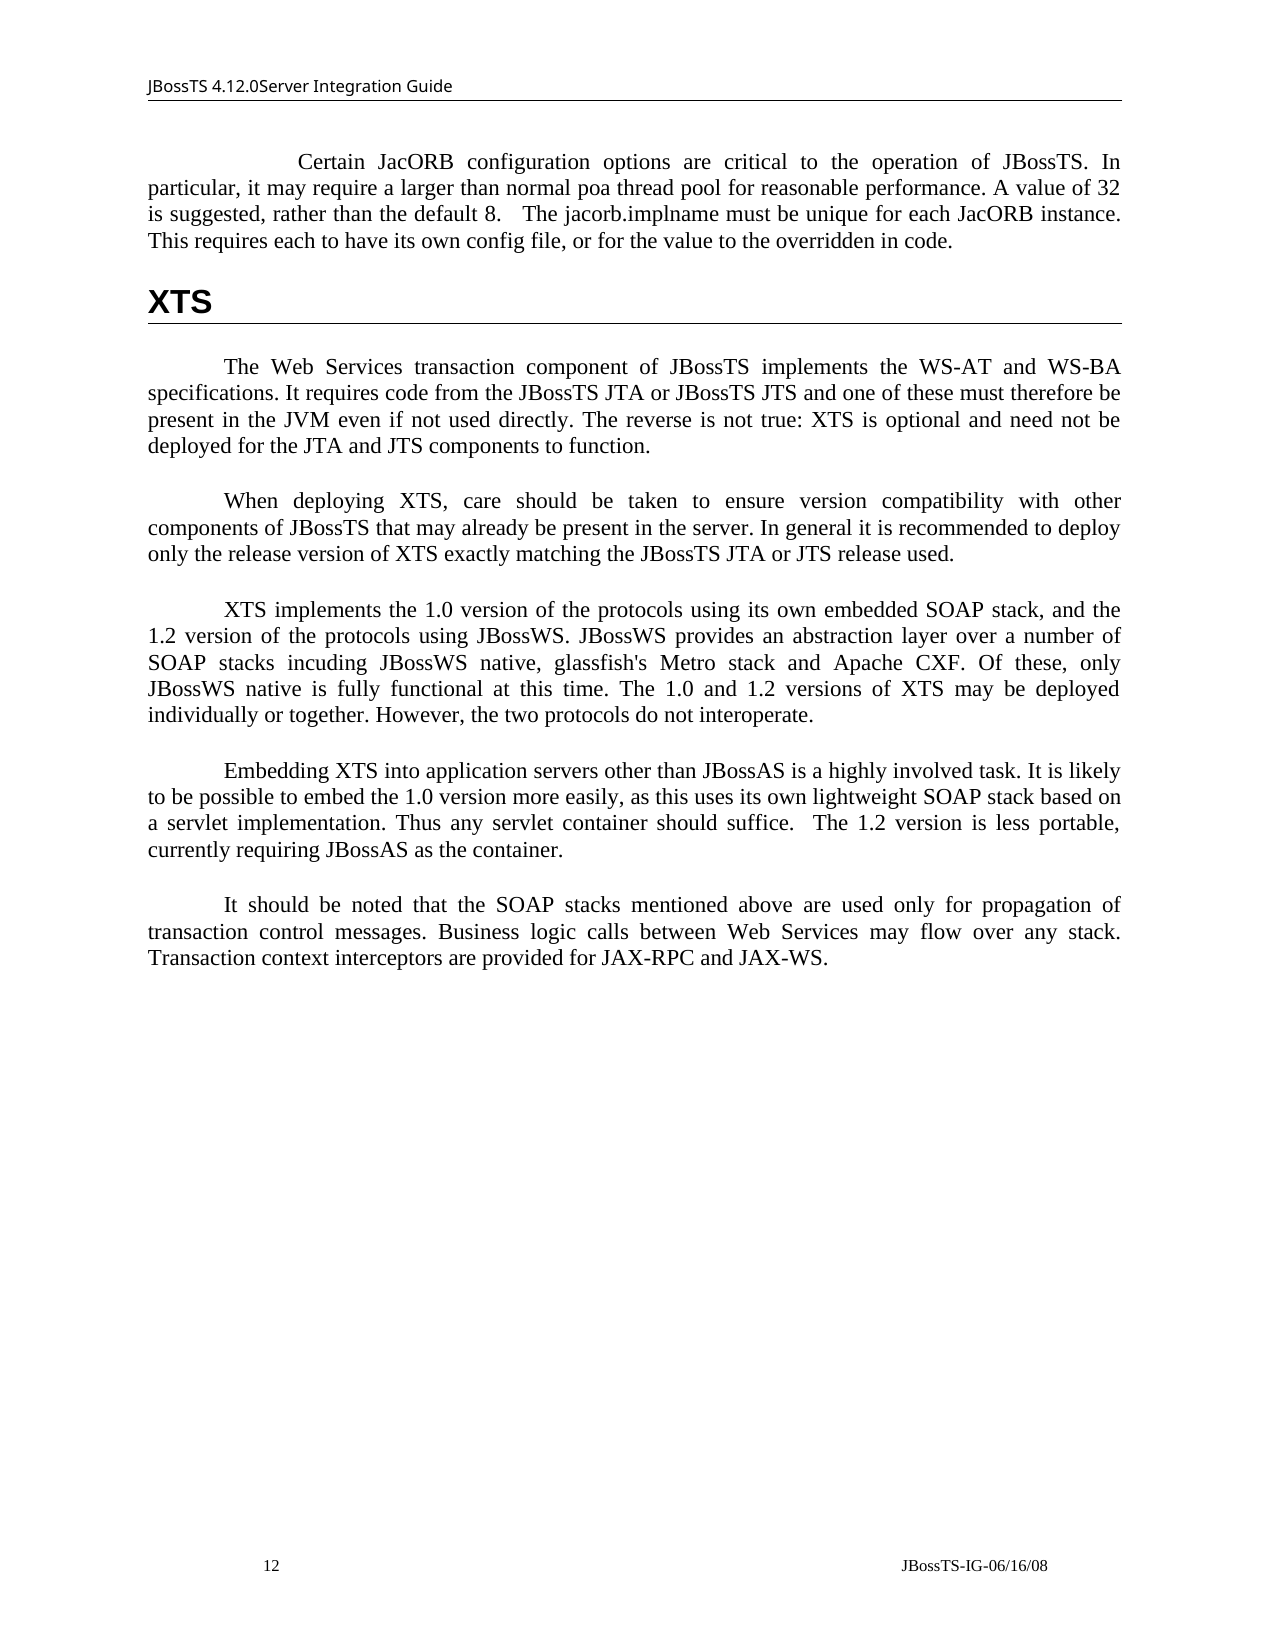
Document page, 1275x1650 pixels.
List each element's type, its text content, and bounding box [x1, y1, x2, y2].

text It should be noted that the SOAP stacks mentioned above are used only for propagation of transaction control messages. Business logic calls between Web Services may flow over any stack. Transaction context interceptors are provided for JAX-RPC and JAX-WS. [148, 891, 1122, 970]
text XTS implements the 1.0 version of the protocols using its own embedded SOAP stack, and the 1.2 version of the protocols using JBossWS. JBossWS provides an abstraction layer over a number of SOAP stacks incuding JBossWS native, glassfish's Metro stack and Apache CXF. Of these, only JBossWS native is fully functional at this time. The 1.0 and 1.2 versions of XTS may be deployed individually or together. However, the two protocols do not interoperate. [148, 596, 1122, 728]
text Embedding XTS into application servers other than JBossAS is a highly involved task. It is likely to be possible to embed the 1.0 version more easily, as this uses its own lightweight SOAP stack based on a servlet implementation. Thus any servlet container should suffice. The 1.2 version is less portable, currently requiring JBossAS as the container. [148, 757, 1122, 862]
text When deploying XTS, care should be taken to ensure version compatibility with other components of JBossTS that may already be present in the server. In general it is recommended to deploy only the release version of XTS exactly matching the JBossTS JTA or JTS release used. [148, 488, 1122, 567]
text The Web Services transaction component of JBossTS implements the WS-AT and WS-BA specifications. It requires code from the JBossTS JTA or JBossTS JTS and one of these must therefore be present in the JVM even if not used directly. The reverse is not true: XTS is optional and need not be deployed for the JTA and JTS components to function. [148, 353, 1122, 458]
text Certain JacORB configuration options are critical to the operation of JBossTS. In particular, it may require a larger than normal poa thread pool for reasonable performance. A value of 32 is suggested, rather than the default 8. The jacorb.implname must be unique for each JacORB instance. This requires each to have its own config file, or for the value to the overridden in code. [148, 148, 1122, 253]
subtitle XTS [148, 282, 1122, 323]
